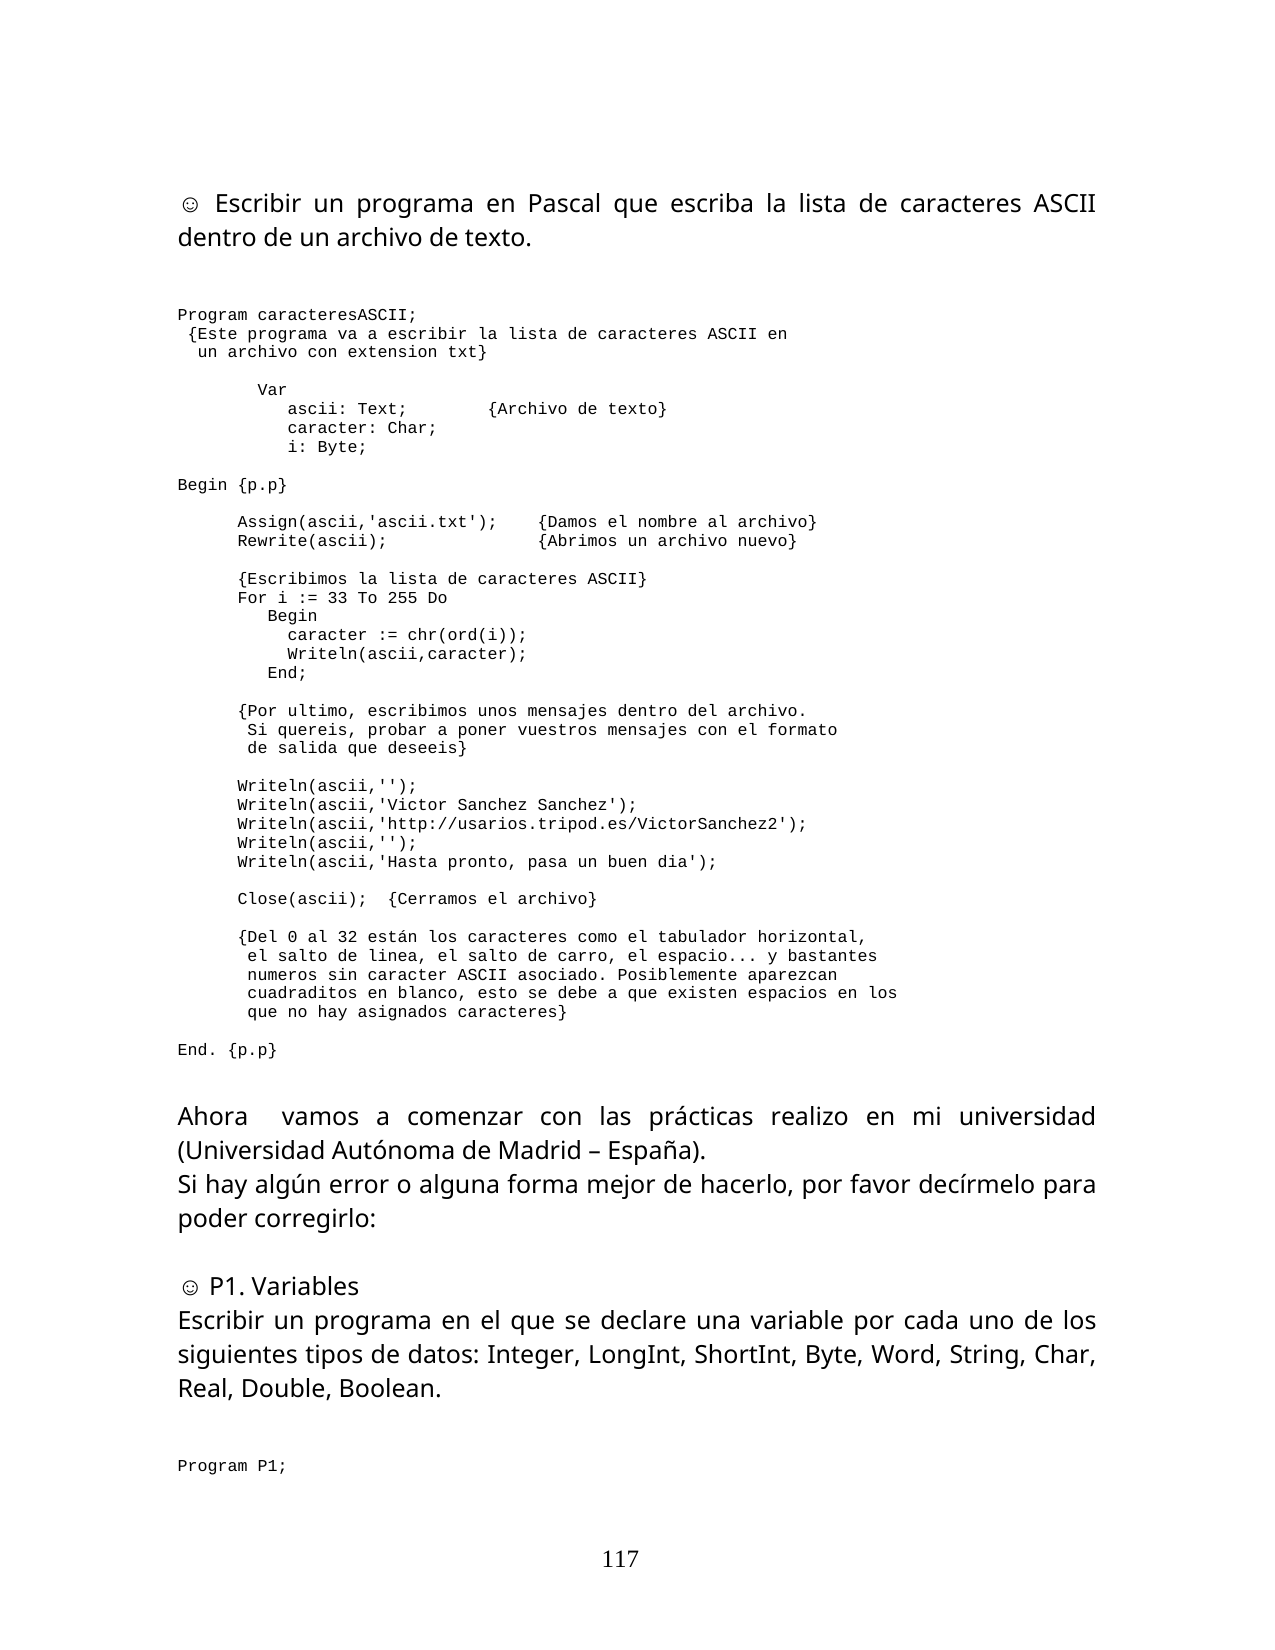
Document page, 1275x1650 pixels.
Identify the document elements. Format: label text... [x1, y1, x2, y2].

text un archivo con extension txt} [177, 344, 1098, 363]
text Escribir un programa en el que se declare una variable por cada uno de los siguientes tipos de datos: Integer, LongInt, ShortInt, Byte, Word, String, Char, Real, Double, Boolean. [177, 1303, 1098, 1405]
text Program caracteresASCII; [177, 306, 1098, 325]
text Close(ascii); {Cerramos el archivo} [177, 891, 1098, 910]
text ascii: Text; {Archivo de texto} [177, 401, 1098, 419]
text {Escribimos la lista de caracteres ASCII} [177, 570, 1098, 589]
text Writeln(ascii,''); [177, 834, 1098, 853]
text caracter: Char; [177, 419, 1098, 438]
text End. {p.p} [177, 1042, 1098, 1061]
text {Por ultimo, escribimos unos mensajes dentro del archivo. [177, 702, 1098, 721]
text Begin [177, 608, 1098, 627]
text {Del 0 al 32 están los caracteres como el tabulador horizontal, [177, 928, 1098, 947]
text Begin {p.p} [177, 476, 1098, 495]
text Writeln(ascii,'http://usarios.tripod.es/VictorSanchez2'); [177, 815, 1098, 834]
text Writeln(ascii,''); [177, 778, 1098, 797]
text i: Byte; [177, 438, 1098, 457]
text Rewrite(ascii); {Abrimos un archivo nuevo} [177, 533, 1098, 551]
text cuadraditos en blanco, esto se debe a que existen espacios en los [177, 985, 1098, 1004]
text que no hay asignados caracteres} [177, 1004, 1098, 1023]
text numeros sin caracter ASCII asociado. Posiblemente aparezcan [177, 966, 1098, 985]
text caracter := chr(ord(i)); [177, 627, 1098, 646]
text ☺ Escribir un programa en Pascal que escriba la lista de caracteres ASCII dentro de un archivo de texto. [177, 185, 1098, 253]
text Writeln(ascii,caracter); [177, 646, 1098, 664]
text Writeln(ascii,'Victor Sanchez Sanchez'); [177, 797, 1098, 815]
text Si hay algún error o alguna forma mejor de hacerlo, por favor decírmelo para poder corregirlo: [177, 1166, 1098, 1234]
text Writeln(ascii,'Hasta pronto, pasa un buen dia'); [177, 853, 1098, 872]
text End; [177, 664, 1098, 683]
text For i := 33 To 255 Do [177, 589, 1098, 608]
text Program P1; [177, 1458, 1098, 1477]
text el salto de linea, el salto de carro, el espacio... y bastantes [177, 947, 1098, 966]
text de salida que deseeis} [177, 740, 1098, 759]
text {Este programa va a escribir la lista de caracteres ASCII en [177, 325, 1098, 344]
text Var [177, 382, 1098, 401]
text Ahora vamos a comenzar con las prácticas realizo en mi universidad (Universidad Autónoma de Madrid – España). [177, 1098, 1098, 1166]
text Si quereis, probar a poner vuestros mensajes con el formato [177, 721, 1098, 740]
text ☺ P1. Variables [177, 1268, 1098, 1303]
text Assign(ascii,'ascii.txt'); {Damos el nombre al archivo} [177, 514, 1098, 533]
